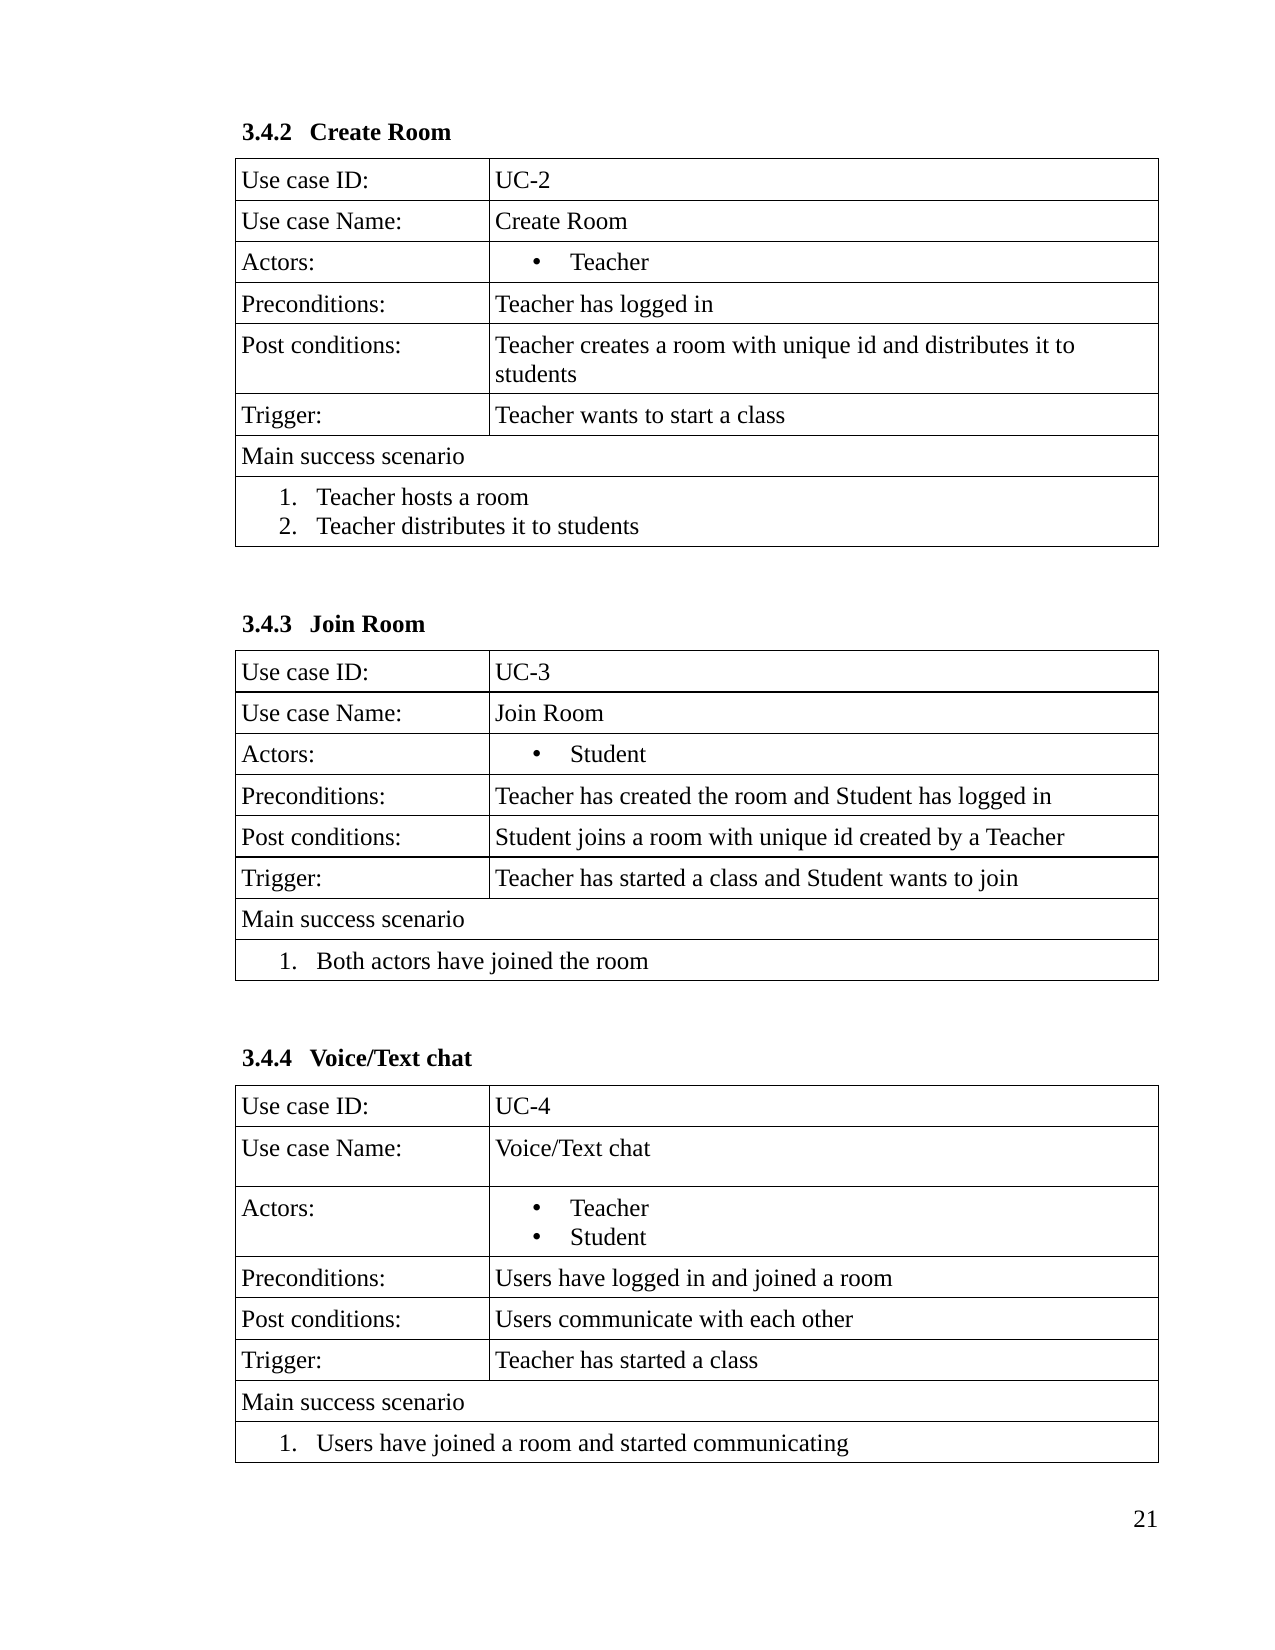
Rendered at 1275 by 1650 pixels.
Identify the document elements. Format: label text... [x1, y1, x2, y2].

subtitle Create Room [236, 117, 1158, 146]
table_cell Teacher [490, 242, 1158, 282]
table_cell Actors: [236, 734, 489, 774]
table_header Use case ID: [236, 651, 489, 691]
table_header UC-3 [490, 651, 1158, 691]
table_cell Teacher has started a class and Student wants to join [490, 858, 1158, 898]
table_cell Teacher wants to start a class [490, 394, 1158, 434]
table_cell Create Room [490, 201, 1158, 241]
table_cell Actors: [236, 242, 489, 282]
table_cell Teacher has started a class [490, 1340, 1158, 1380]
table_cell Teacher Student [490, 1187, 1158, 1256]
table_cell Post conditions: [236, 324, 489, 393]
table_cell Trigger: [236, 1340, 489, 1380]
table_cell Users have joined a room and started communicating [236, 1422, 1158, 1462]
table_cell Teacher has created the room and Student has logged in [490, 775, 1158, 815]
table_cell Use case Name: [236, 693, 489, 733]
table_cell Preconditions: [236, 775, 489, 815]
table_cell Users communicate with each other [490, 1298, 1158, 1338]
table_cell Actors: [236, 1187, 489, 1256]
table_cell Student [490, 734, 1158, 774]
table_cell Use case Name: [236, 201, 489, 241]
table_cell Student joins a room with unique id created by a Teacher [490, 816, 1158, 856]
table_header Use case ID: [236, 1086, 489, 1126]
table_cell Teacher has logged in [490, 283, 1158, 323]
table_cell Post conditions: [236, 1298, 489, 1338]
subtitle Join Room [236, 609, 1158, 638]
table_cell Preconditions: [236, 283, 489, 323]
table_cell Use case Name: [236, 1127, 489, 1186]
table_cell Teacher hosts a room Teacher distributes it to students [236, 477, 1158, 546]
table_cell Join Room [490, 693, 1158, 733]
table_cell Post conditions: [236, 816, 489, 856]
table_cell Trigger: [236, 858, 489, 898]
table_cell Teacher creates a room with unique id and distributes it to students [490, 324, 1158, 393]
table_header Use case ID: [236, 159, 489, 199]
table_cell Preconditions: [236, 1257, 489, 1297]
table_cell Voice/Text chat [490, 1127, 1158, 1186]
table_cell Main success scenario [236, 1381, 1158, 1421]
table_header UC-4 [490, 1086, 1158, 1126]
table_cell Main success scenario [236, 899, 1158, 939]
table_cell Main success scenario [236, 436, 1158, 476]
table_cell Both actors have joined the room [236, 940, 1158, 980]
subtitle Voice/Text chat [236, 1043, 1158, 1072]
table_cell Users have logged in and joined a room [490, 1257, 1158, 1297]
table_cell Trigger: [236, 394, 489, 434]
table_header UC-2 [490, 159, 1158, 199]
